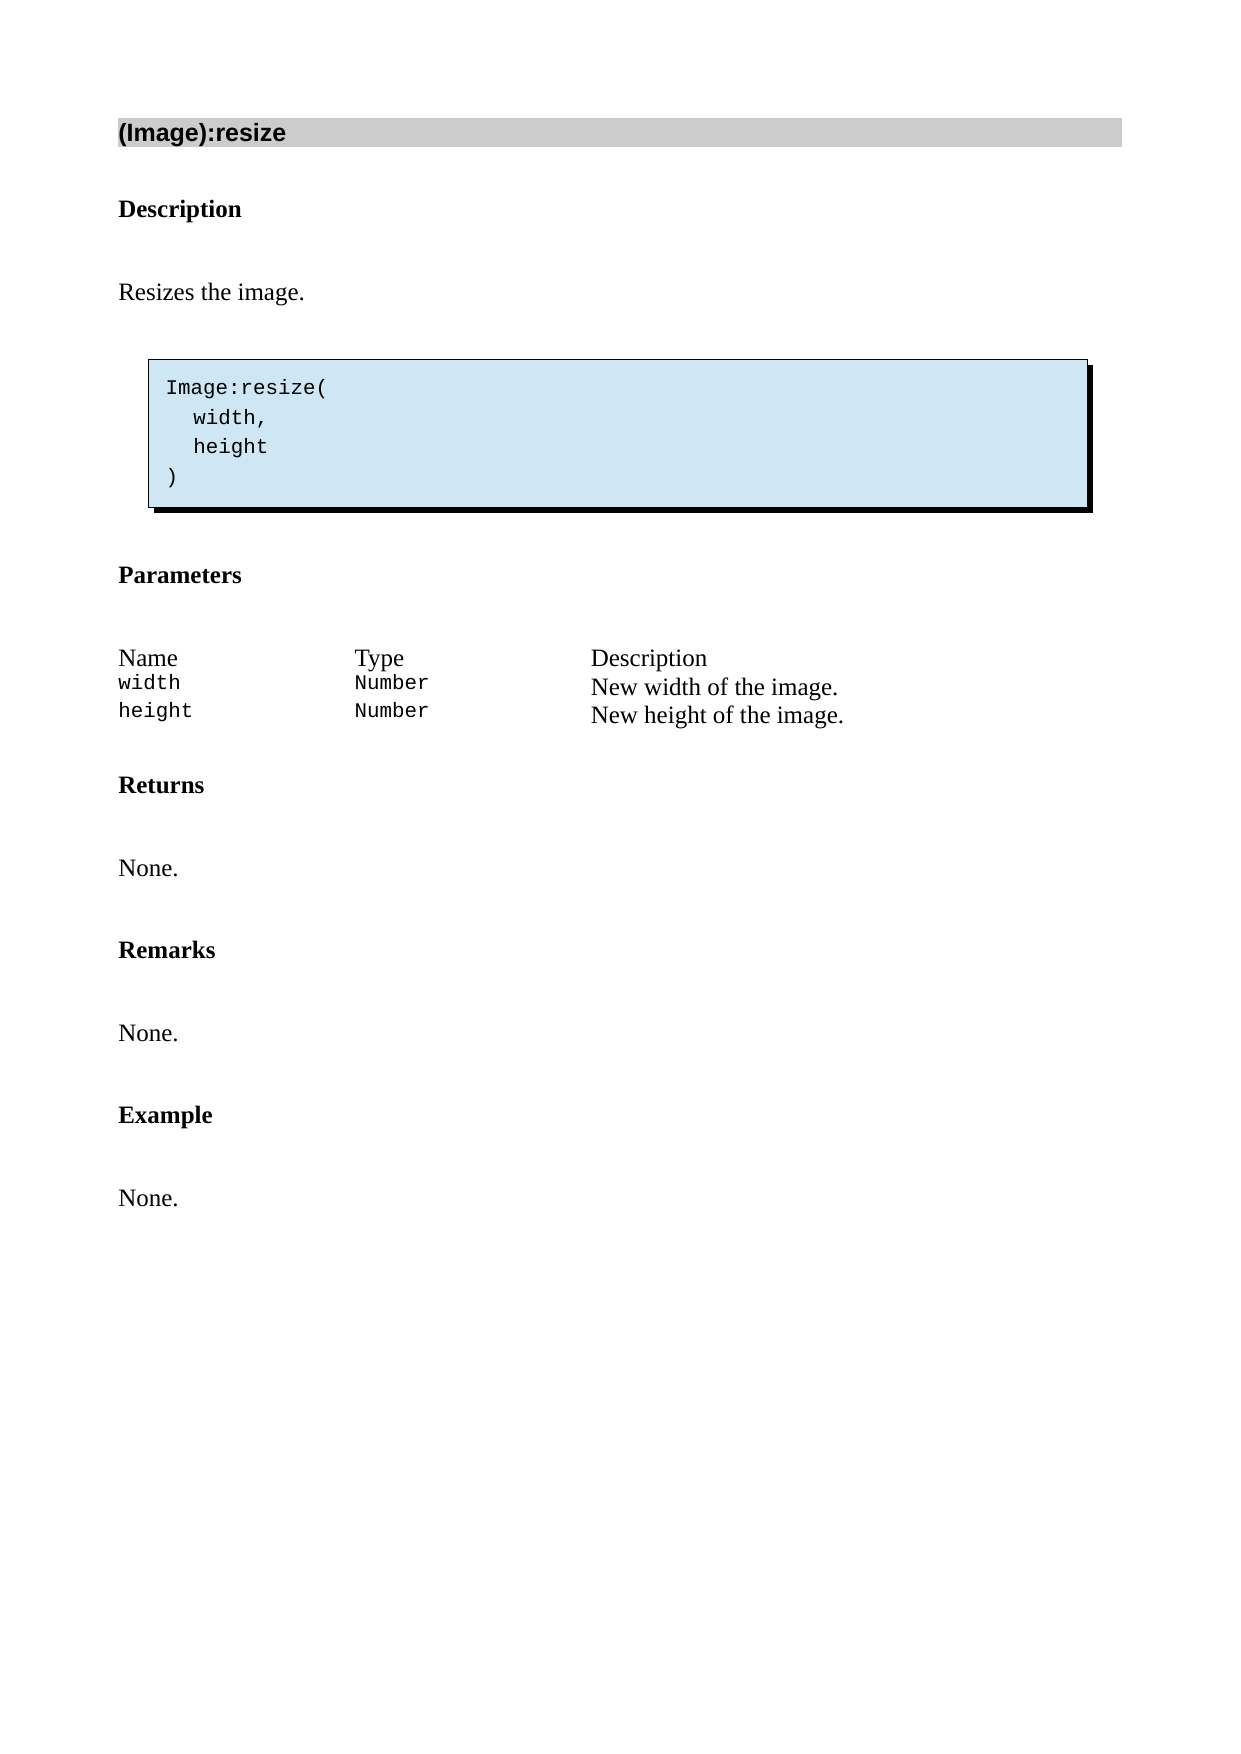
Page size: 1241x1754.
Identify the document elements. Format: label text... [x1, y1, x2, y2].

table_header Name [118, 643, 354, 672]
text None. [118, 1183, 1122, 1212]
text Remarks [118, 936, 1122, 964]
text Image:resize( [149, 360, 1087, 389]
table_cell height [118, 701, 354, 729]
text None. [118, 1018, 1122, 1047]
text ) [149, 448, 1087, 507]
text Description [118, 194, 1122, 223]
table_cell New height of the image. [591, 701, 1122, 729]
table_header Type [354, 643, 591, 672]
table_cell Number [354, 672, 591, 701]
table_cell width [118, 672, 354, 701]
table_cell Number [354, 701, 591, 729]
subtitle (Image):resize [118, 118, 1122, 147]
text height [149, 418, 1087, 448]
text Resizes the image. [118, 277, 1122, 306]
text width, [149, 389, 1087, 418]
text Parameters [118, 561, 1122, 589]
text Returns [118, 771, 1122, 799]
text Example [118, 1101, 1122, 1129]
table_header Description [591, 643, 1122, 672]
table_cell New width of the image. [591, 672, 1122, 701]
text None. [118, 853, 1122, 882]
